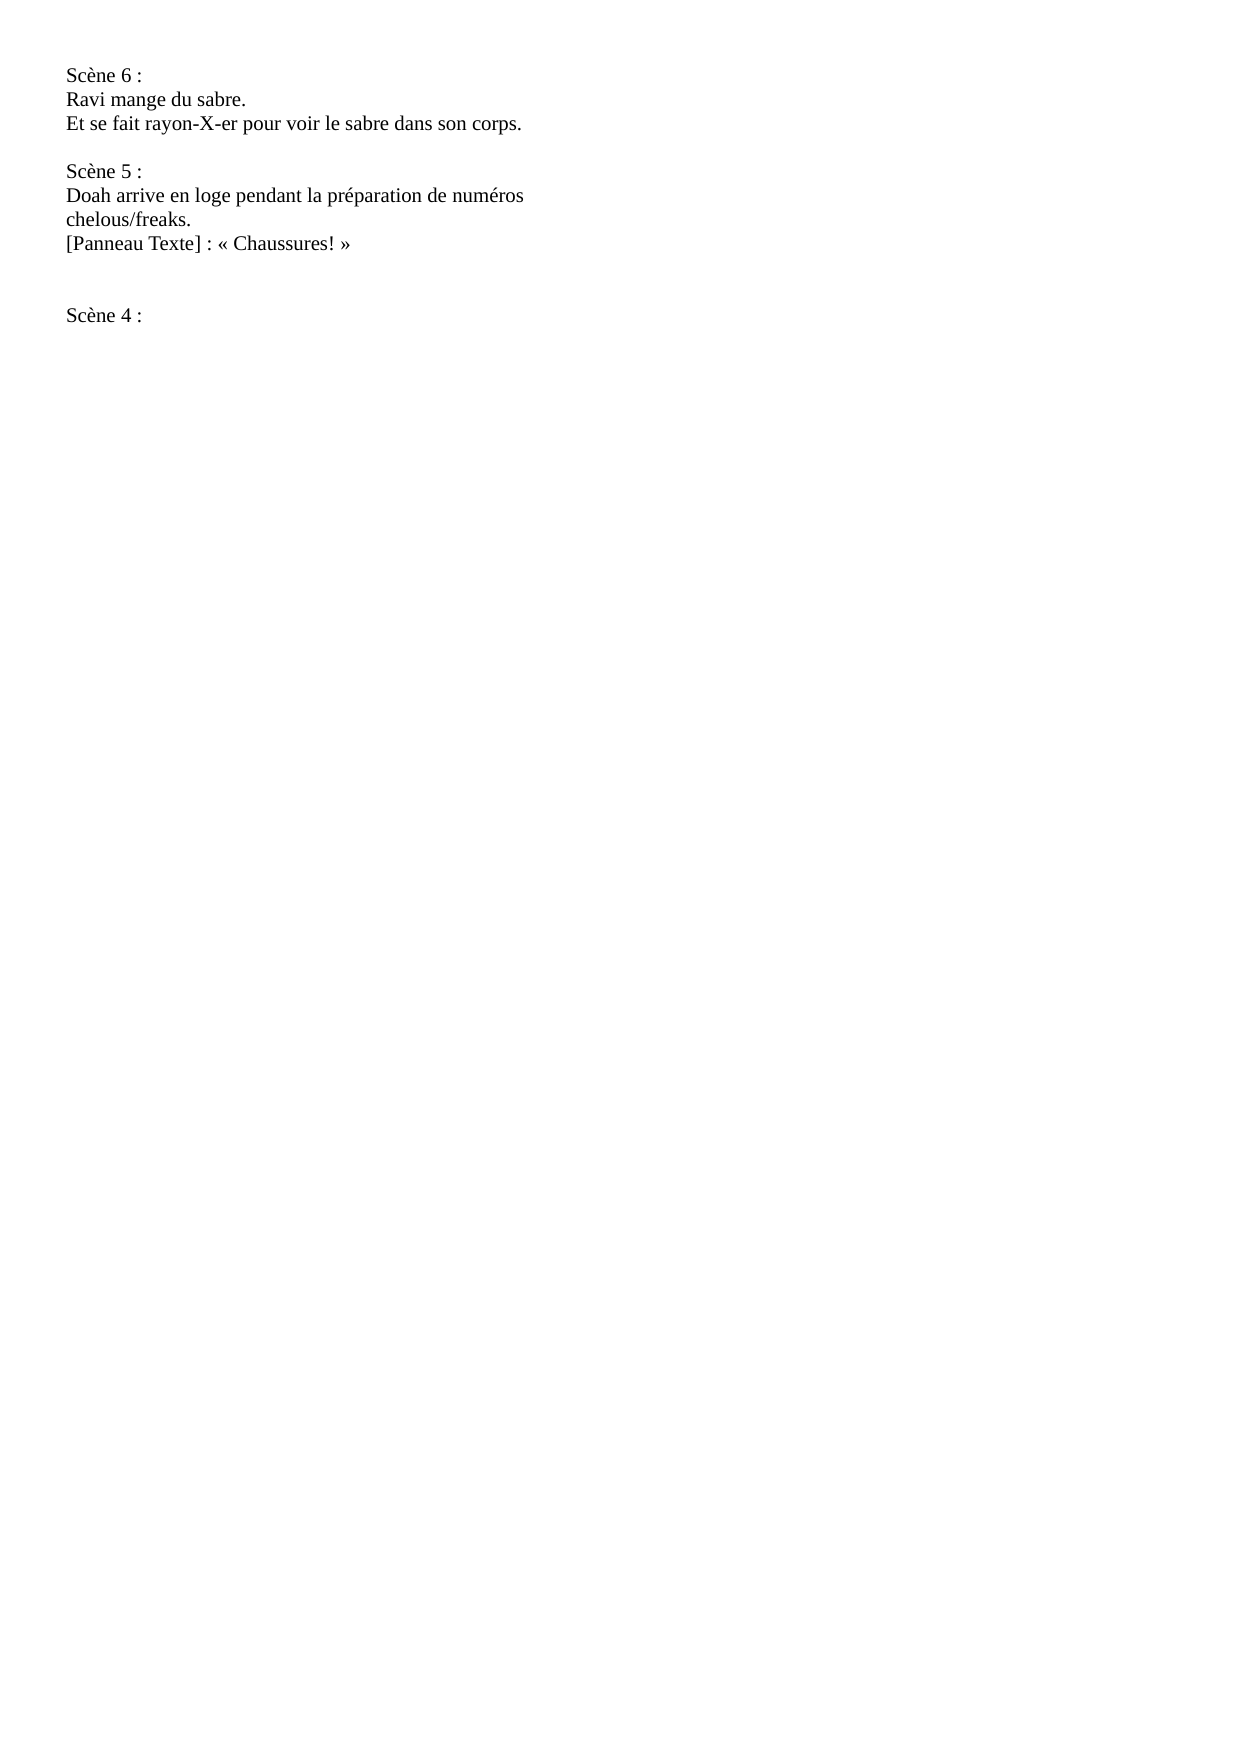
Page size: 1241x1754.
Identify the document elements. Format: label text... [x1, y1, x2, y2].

text [Panneau Texte] : « Chaussures! » [66, 231, 609, 255]
text Scène 5 : [66, 159, 609, 183]
text Et se fait rayon-X-er pour voir le sabre dans son corps. [66, 111, 609, 159]
text Scène 6 : Ravi mange du sabre. [66, 62, 609, 111]
text Scène 4 : [66, 303, 609, 327]
text Doah arrive en loge pendant la préparation de numéros chelous/freaks. [66, 183, 609, 231]
